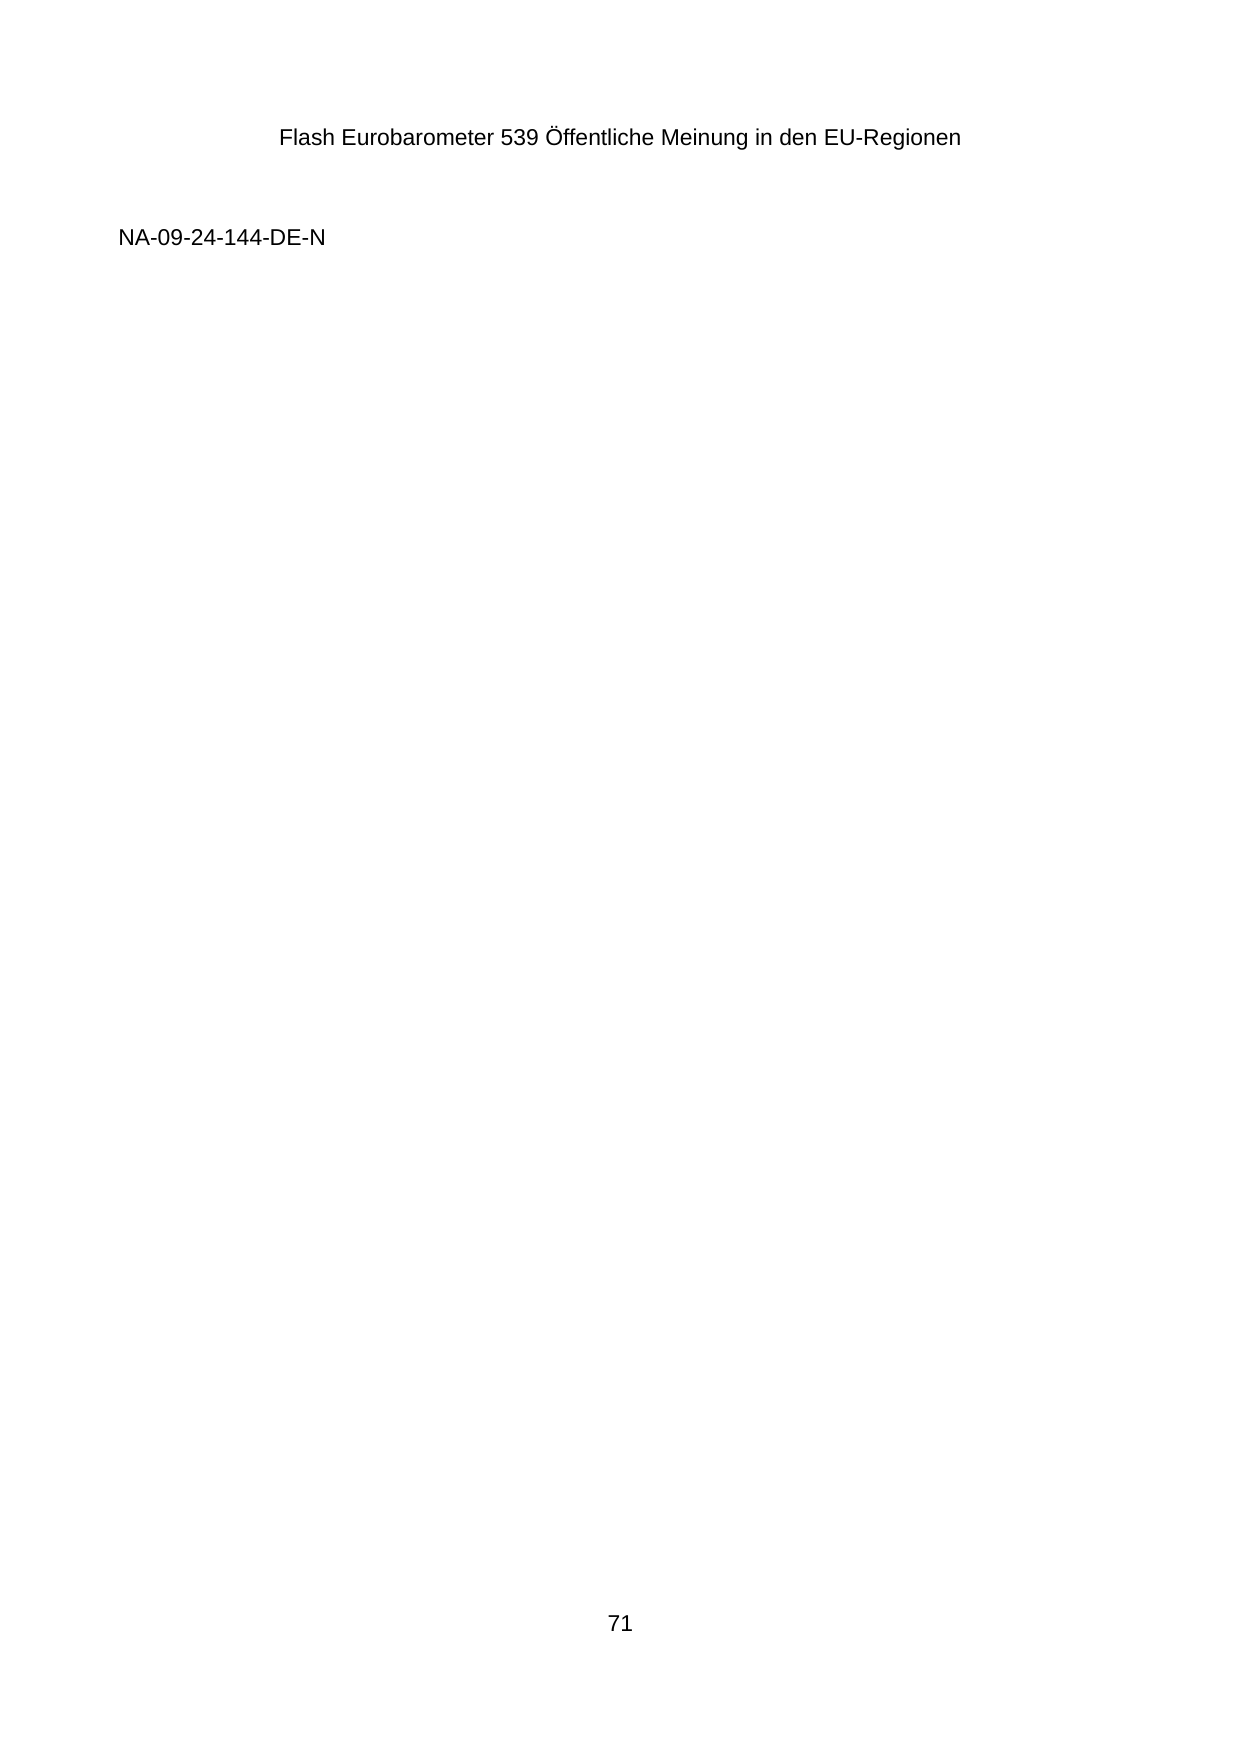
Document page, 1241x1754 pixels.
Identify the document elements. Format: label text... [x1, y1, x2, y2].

text NA-09-24-144-DE-N [118, 224, 605, 250]
